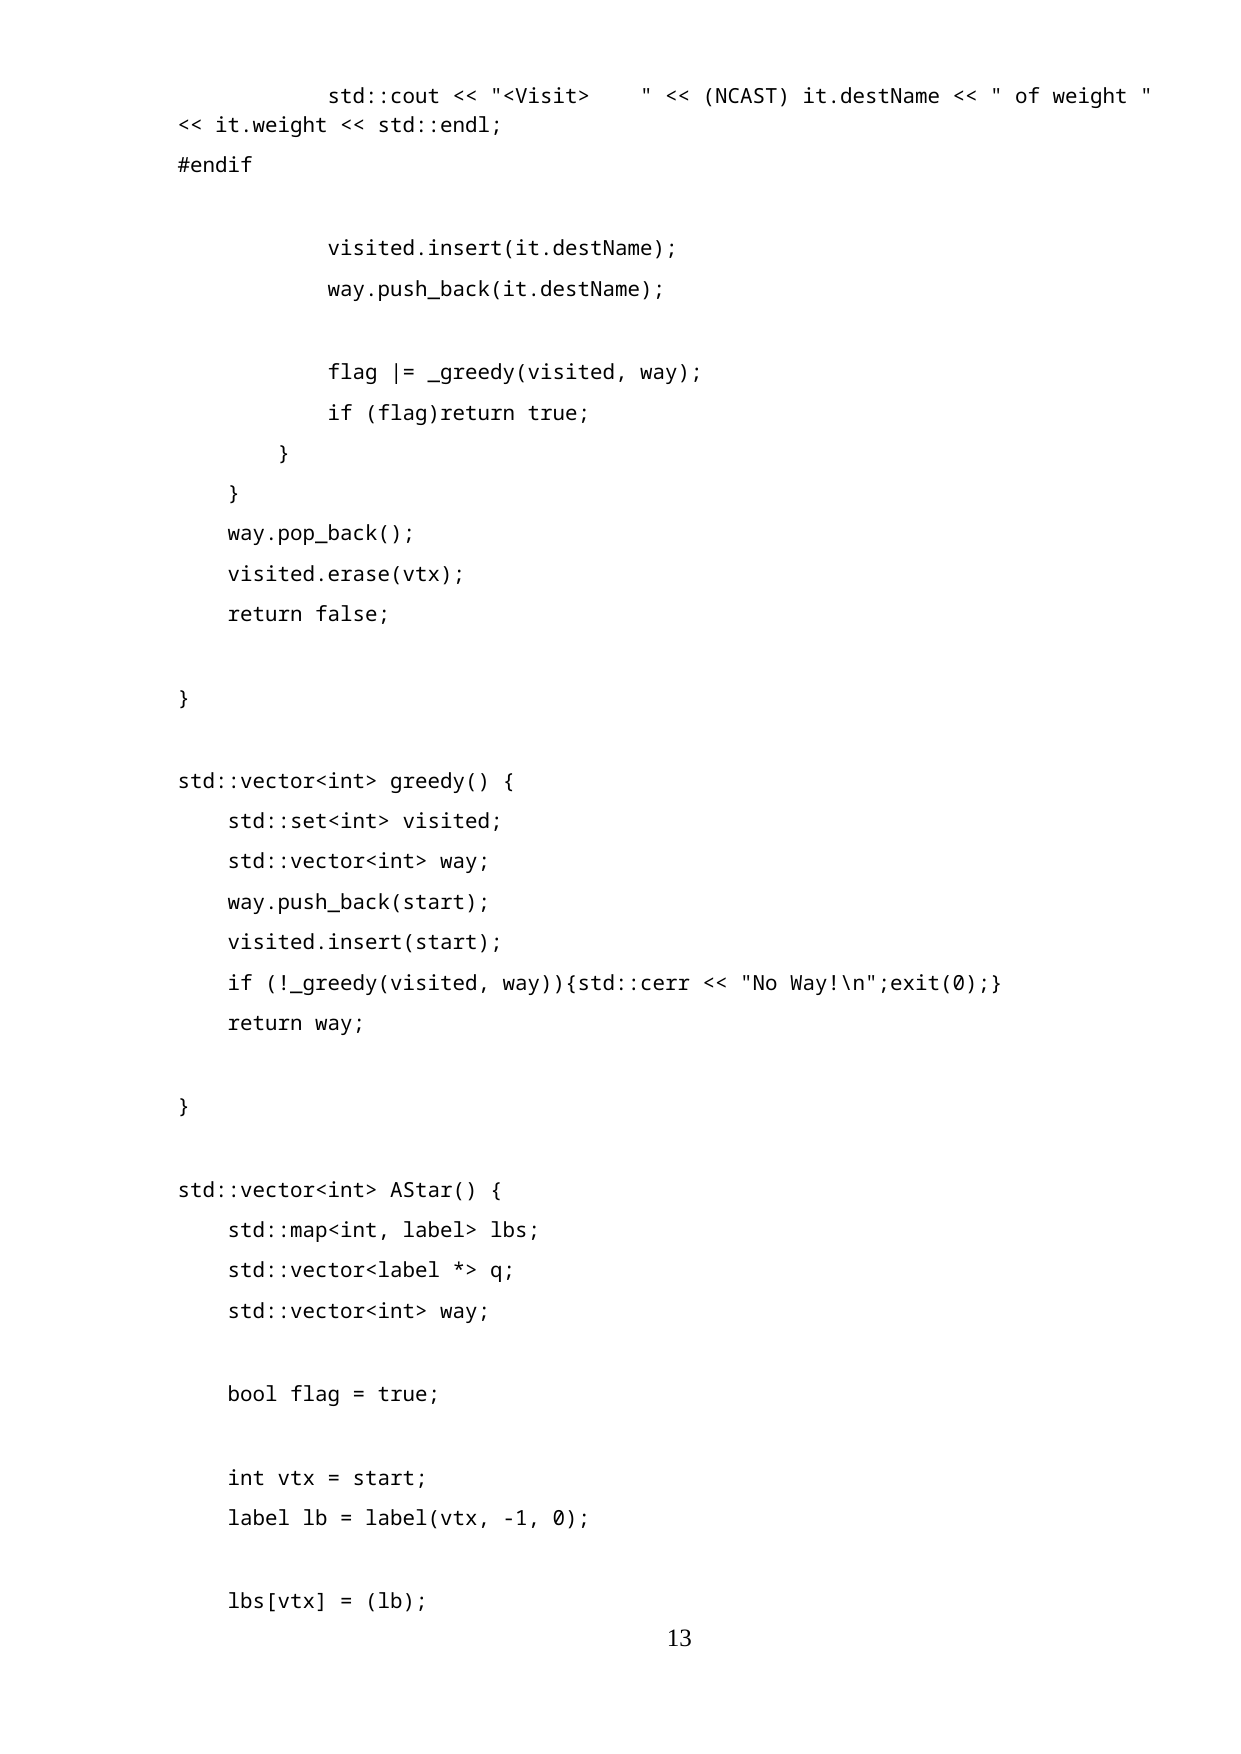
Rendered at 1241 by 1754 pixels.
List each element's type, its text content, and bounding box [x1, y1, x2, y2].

text std::cout << "<Visit> " << (NCAST) it.destName << " of weight " << it.weight << std::endl; [177, 81, 1181, 138]
text std::vector<int> AStar() { [177, 1175, 1181, 1203]
text } [177, 1091, 1181, 1120]
text way.pop_back(); [177, 518, 1181, 547]
text std::map<int, label> lbs; [177, 1215, 1181, 1243]
text return way; [177, 1008, 1181, 1036]
text } [177, 683, 1181, 711]
text if (flag)return true; [177, 398, 1181, 426]
text visited.insert(it.destName); [177, 233, 1181, 262]
text int vtx = start; [177, 1463, 1181, 1491]
text way.push_back(start); [177, 887, 1181, 915]
text visited.erase(vtx); [177, 559, 1181, 587]
text } [177, 478, 1181, 507]
text flag |= _greedy(visited, way); [177, 357, 1181, 386]
text lbs[vtx] = (lb); [177, 1586, 1181, 1615]
text visited.insert(start); [177, 927, 1181, 956]
text bool flag = true; [177, 1379, 1181, 1408]
text label lb = label(vtx, -1, 0); [177, 1503, 1181, 1531]
text std::set<int> visited; [177, 806, 1181, 835]
text } [177, 438, 1181, 466]
text #endif [177, 150, 1181, 178]
text if (!_greedy(visited, way)){std::cerr << "No Way!\n";exit(0);} [177, 968, 1181, 996]
text std::vector<int> way; [177, 1296, 1181, 1324]
text way.push_back(it.destName); [177, 274, 1181, 302]
text return false; [177, 599, 1181, 628]
text std::vector<label *> q; [177, 1255, 1181, 1284]
text std::vector<int> greedy() { [177, 766, 1181, 794]
text std::vector<int> way; [177, 847, 1181, 875]
